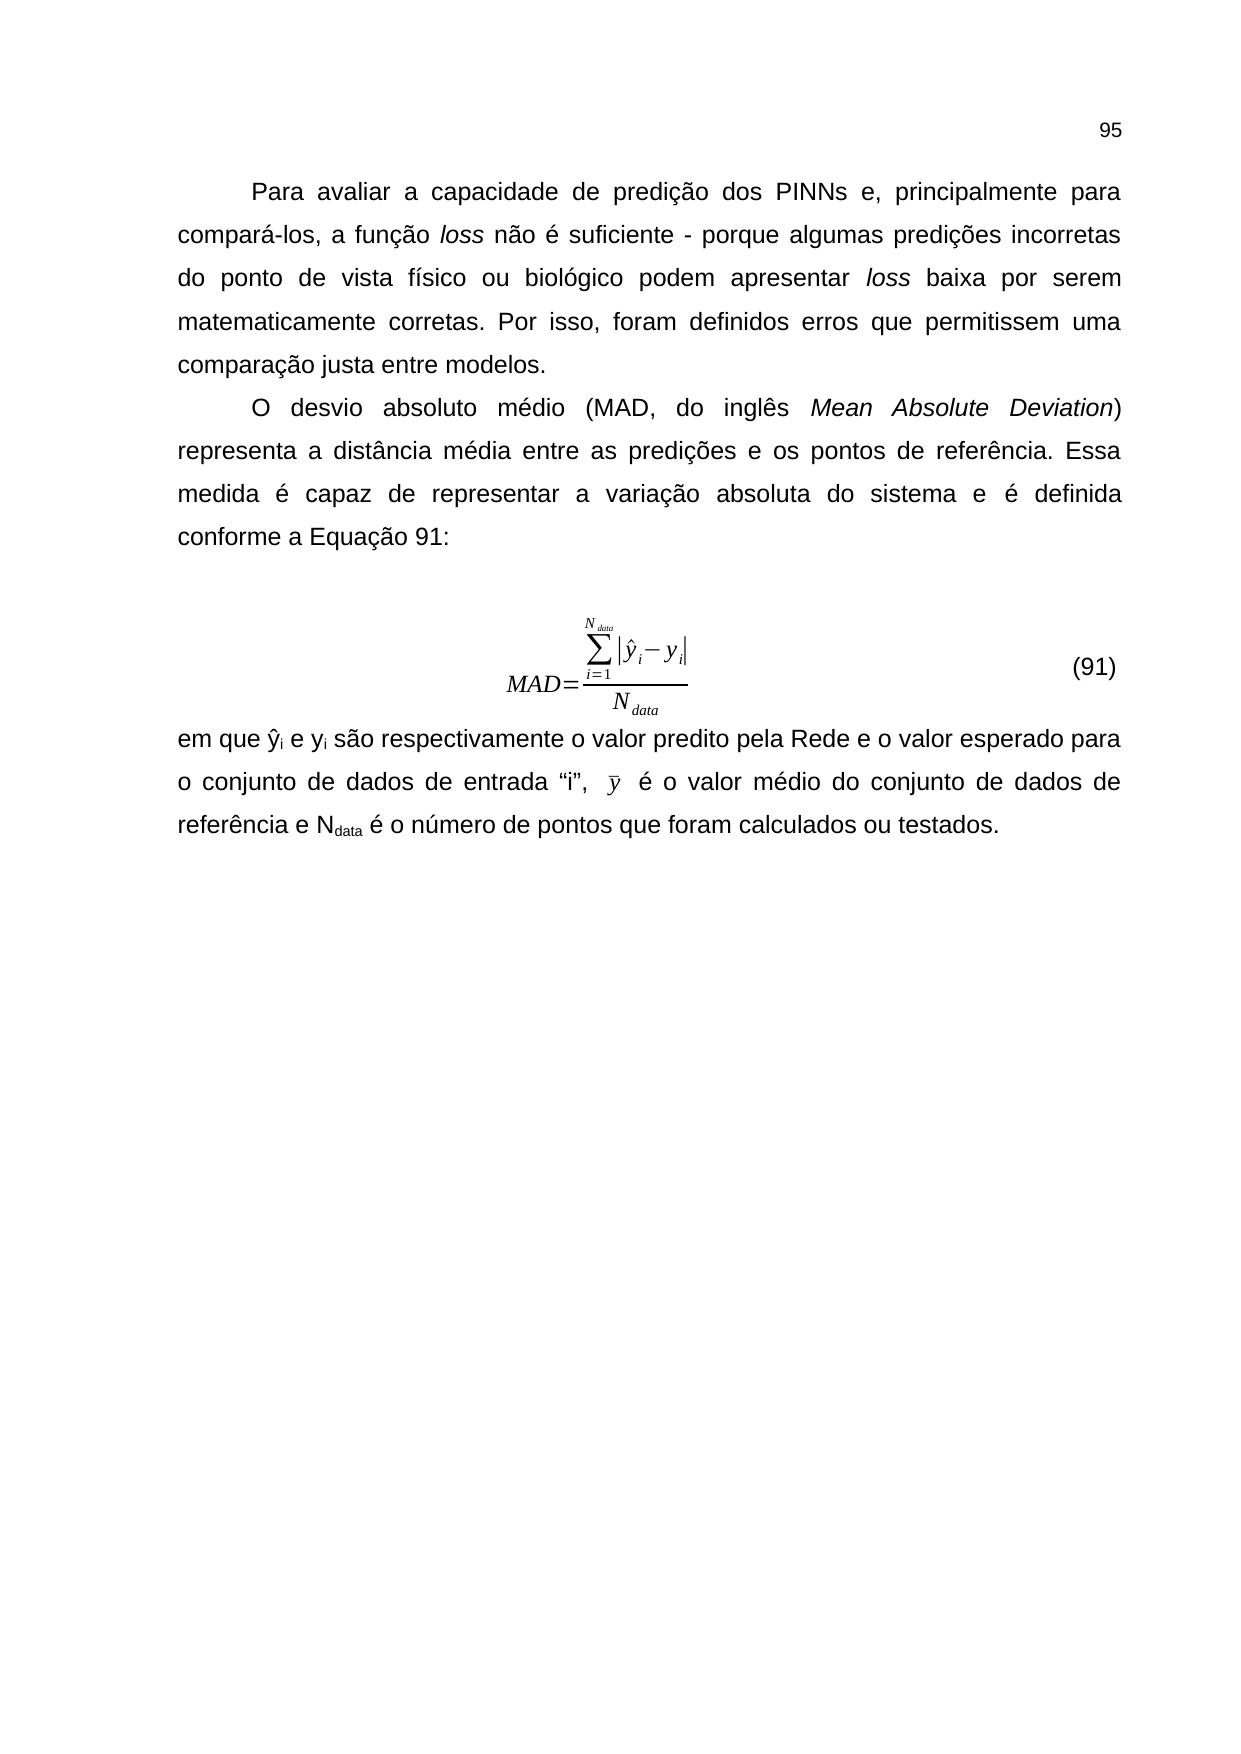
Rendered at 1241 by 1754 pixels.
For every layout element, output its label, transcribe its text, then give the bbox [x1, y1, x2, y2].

table_header [177, 608, 1017, 724]
table_header (91) [1017, 608, 1122, 724]
text O desvio absoluto médio (MAD, do inglês Mean Absolute Deviation) representa a distância média entre as predições e os pontos de referência. Essa medida é capaz de representar a variação absoluta do sistema e é definida conforme a Equação 91: [177, 393, 1122, 551]
text em que ŷi e yi são respectivamente o valor predito pela Rede e o valor esperado para o conjunto de dados de entrada “i”, é o valor médio do conjunto de dados de referência e Ndata é o número de pontos que foram calculados ou testados. [177, 724, 1122, 839]
text Para avaliar a capacidade de predição dos PINNs e, principalmente para compará-los, a função loss não é suficiente - porque algumas predições incorretas do ponto de vista físico ou biológico podem apresentar loss baixa por serem matematicamente corretas. Por isso, foram definidos erros que permitissem uma comparação justa entre modelos. [177, 177, 1122, 378]
